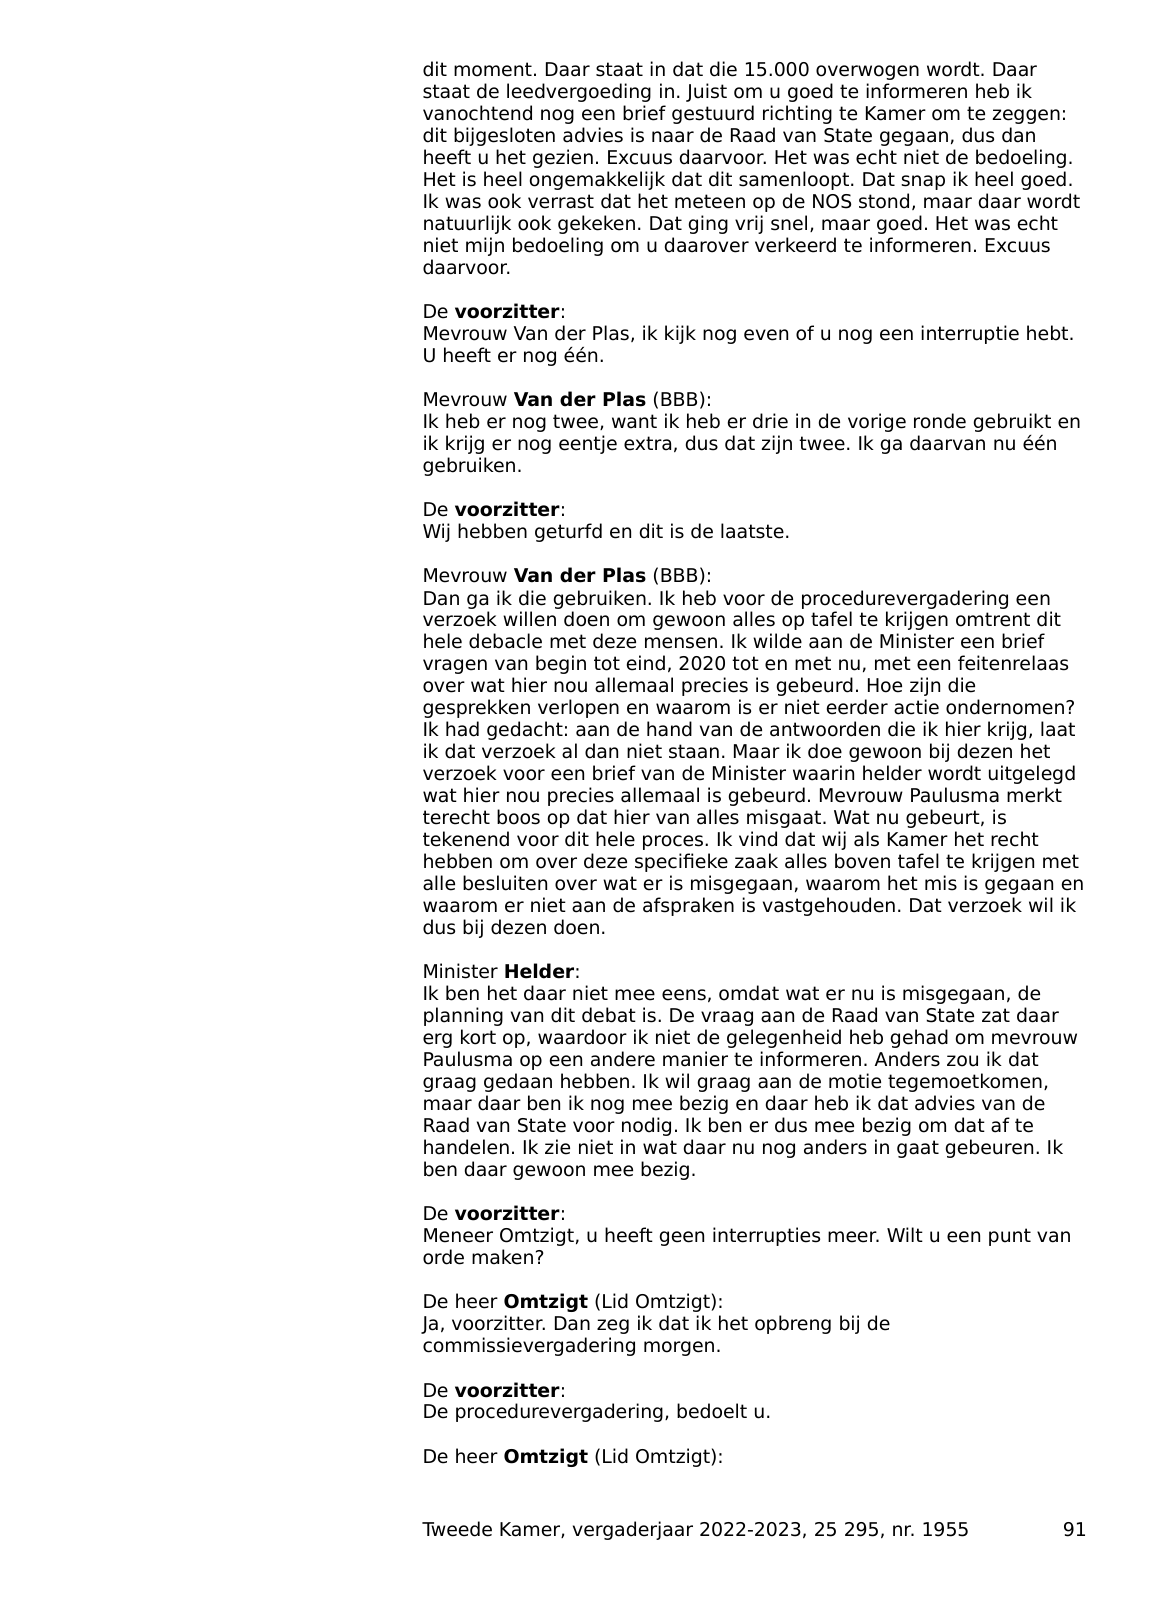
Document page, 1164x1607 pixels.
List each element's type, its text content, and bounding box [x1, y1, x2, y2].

text De voorzitter: [422, 499, 1087, 521]
text Ja, voorzitter. Dan zeg ik dat ik het opbreng bij de commissievergadering morgen. [422, 1313, 1087, 1357]
text De voorzitter: [422, 1203, 1087, 1225]
text De voorzitter: [422, 301, 1087, 323]
text Ik ben het daar niet mee eens, omdat wat er nu is misgegaan, de planning van dit debat is. De vraag aan de Raad van State zat daar erg kort op, waardoor ik niet de gelegenheid heb gehad om mevrouw Paulusma op een andere manier te informeren. Anders zou ik dat graag gedaan hebben. Ik wil graag aan de motie tegemoetkomen, maar daar ben ik nog mee bezig en daar heb ik dat advies van de Raad van State voor nodig. Ik ben er dus mee bezig om dat af te handelen. Ik zie niet in wat daar nu nog anders in gaat gebeuren. Ik ben daar gewoon mee bezig. [422, 983, 1087, 1181]
text Dan ga ik die gebruiken. Ik heb voor de procedurevergadering een verzoek willen doen om gewoon alles op tafel te krijgen omtrent dit hele debacle met deze mensen. Ik wilde aan de Minister een brief vragen van begin tot eind, 2020 tot en met nu, met een feitenrelaas over wat hier nou allemaal precies is gebeurd. Hoe zijn die gesprekken verlopen en waarom is er niet eerder actie ondernomen? Ik had gedacht: aan de hand van de antwoorden die ik hier krijg, laat ik dat verzoek al dan niet staan. Maar ik doe gewoon bij dezen het verzoek voor een brief van de Minister waarin helder wordt uitgelegd wat hier nou precies allemaal is gebeurd. Mevrouw Paulusma merkt terecht boos op dat hier van alles misgaat. Wat nu gebeurt, is tekenend voor dit hele proces. Ik vind dat wij als Kamer het recht hebben om over deze specifieke zaak alles boven tafel te krijgen met alle besluiten over wat er is misgegaan, waarom het mis is gegaan en waarom er niet aan de afspraken is vastgehouden. Dat verzoek wil ik dus bij dezen doen. [422, 587, 1087, 939]
text Mevrouw Van der Plas (BBB): [422, 389, 1087, 411]
text De procedurevergadering, bedoelt u. [422, 1401, 1087, 1423]
text dit moment. Daar staat in dat die 15.000 overwogen wordt. Daar staat de leedvergoeding in. Juist om u goed te informeren heb ik vanochtend nog een brief gestuurd richting te Kamer om te zeggen: dit bijgesloten advies is naar de Raad van State gegaan, dus dan heeft u het gezien. Excuus daarvoor. Het was echt niet de bedoeling. Het is heel ongemakkelijk dat dit samenloopt. Dat snap ik heel goed. Ik was ook verrast dat het meteen op de NOS stond, maar daar wordt natuurlijk ook gekeken. Dat ging vrij snel, maar goed. Het was echt niet mijn bedoeling om u daarover verkeerd te informeren. Excuus daarvoor. [422, 59, 1087, 279]
text Wij hebben geturfd en dit is de laatste. [422, 521, 1087, 543]
text Minister Helder: [422, 961, 1087, 983]
text Mevrouw Van der Plas (BBB): [422, 565, 1087, 587]
text De heer Omtzigt (Lid Omtzigt): [422, 1291, 1087, 1313]
text De heer Omtzigt (Lid Omtzigt): [422, 1446, 1087, 1468]
text Mevrouw Van der Plas, ik kijk nog even of u nog een interruptie hebt. U heeft er nog één. [422, 323, 1087, 367]
text Ik heb er nog twee, want ik heb er drie in de vorige ronde gebruikt en ik krijg er nog eentje extra, dus dat zijn twee. Ik ga daarvan nu één gebruiken. [422, 411, 1087, 477]
text Meneer Omtzigt, u heeft geen interrupties meer. Wilt u een punt van orde maken? [422, 1225, 1087, 1269]
text De voorzitter: [422, 1379, 1087, 1401]
